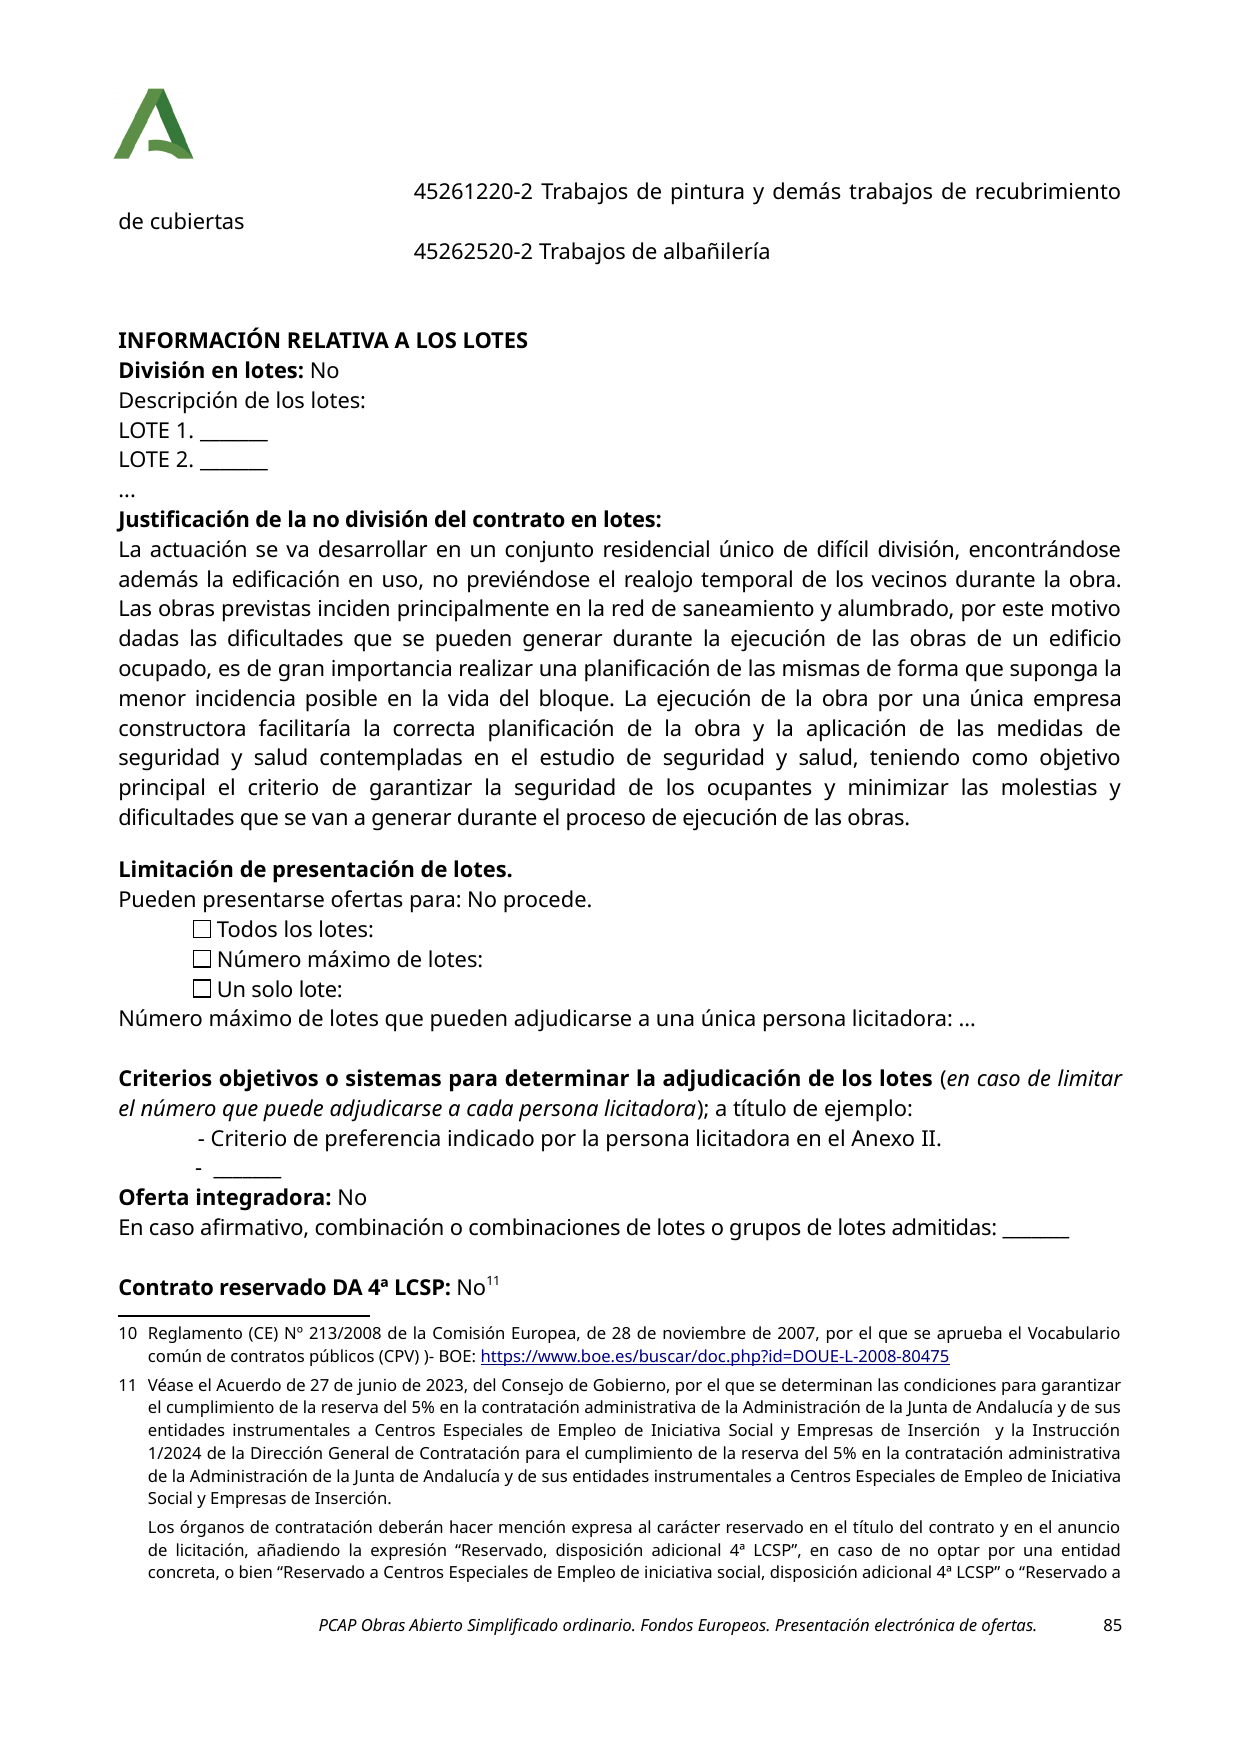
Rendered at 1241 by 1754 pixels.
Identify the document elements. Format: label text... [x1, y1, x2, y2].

text 45262520-2 Trabajos de albañilería [118, 236, 1122, 266]
text INFORMACIÓN RELATIVA A LOS LOTES [118, 325, 1122, 355]
text Véase el Acuerdo de 27 de junio de 2023, del Consejo de Gobierno, por el que se determinan las condiciones para garantizar el cumplimiento de la reserva del 5% en la contratación administrativa de la Administración de la Junta de Andalucía y de sus entidades instrumentales a Centros Especiales de Empleo de Iniciativa Social y Empresas de Inserción y la Instrucción 1/2024 de la Dirección General de Contratación para el cumplimiento de la reserva del 5% en la contratación administrativa de la Administración de la Junta de Andalucía y de sus entidades instrumentales a Centros Especiales de Empleo de Iniciativa Social y Empresas de Inserción. [118, 1373, 1122, 1509]
text Limitación de presentación de lotes. [118, 854, 1122, 884]
text Descripción de los lotes: [118, 385, 1122, 415]
text 45261220-2 Trabajos de pintura y demás trabajos de recubrimiento de cubiertas [118, 176, 1122, 236]
picture [109, 84, 198, 163]
text Criterios objetivos o sistemas para determinar la adjudicación de los lotes (en caso de limitar el número que puede adjudicarse a cada persona licitadora); a título de ejemplo: [118, 1063, 1122, 1123]
text LOTE 2. _______ [118, 444, 1122, 474]
text Un solo lote: [118, 974, 1122, 1003]
text - Criterio de preferencia indicado por la persona licitadora en el Anexo II. [118, 1123, 1122, 1152]
text En caso afirmativo, combinación o combinaciones de lotes o grupos de lotes admitidas: _______ [118, 1212, 1122, 1242]
text Todos los lotes: [118, 914, 1122, 944]
text La actuación se va desarrollar en un conjunto residencial único de difícil división, encontrándose además la edificación en uso, no previéndose el realojo temporal de los vecinos durante la obra. Las obras previstas inciden principalmente en la red de saneamiento y alumbrado, por este motivo dadas las dificultades que se pueden generar durante la ejecución de las obras de un edificio ocupado, es de gran importancia realizar una planificación de las mismas de forma que suponga la menor incidencia posible en la vida del bloque. La ejecución de la obra por una única empresa constructora facilitaría la correcta planificación de la obra y la aplicación de las medidas de seguridad y salud contempladas en el estudio de seguridad y salud, teniendo como objetivo principal el criterio de garantizar la seguridad de los ocupantes y minimizar las molestias y dificultades que se van a generar durante el proceso de ejecución de las obras. [118, 534, 1122, 832]
text ... [118, 474, 1122, 504]
text LOTE 1. _______ [118, 415, 1122, 444]
text Justificación de la no división del contrato en lotes: [118, 504, 1122, 534]
text Reglamento (CE) Nº 213/2008 de la Comisión Europea, de 28 de noviembre de 2007, por el que se aprueba el Vocabulario común de contratos públicos (CPV) )- BOE: https://www.boe.es/buscar/doc.php?id=DOUE-L-2008-80475 [118, 1322, 1122, 1367]
text - _______ [118, 1152, 1122, 1182]
text División en lotes: No [118, 355, 1122, 385]
text Número máximo de lotes que pueden adjudicarse a una única persona licitadora: … [118, 1003, 1122, 1033]
text Contrato reservado DA 4ª LCSP: No [118, 1272, 1122, 1301]
text Los órganos de contratación deberán hacer mención expresa al carácter reservado en el título del contrato y en el anuncio de licitación, añadiendo la expresión “Reservado, disposición adicional 4ª LCSP”, en caso de no optar por una entidad concreta, o bien “Reservado a Centros Especiales de Empleo de iniciativa social, disposición adicional 4ª LCSP” o “Reservado a [118, 1516, 1122, 1584]
text Número máximo de lotes: [118, 944, 1122, 974]
text Pueden presentarse ofertas para: No procede. [118, 884, 1122, 914]
text Oferta integradora: No [118, 1182, 1122, 1212]
